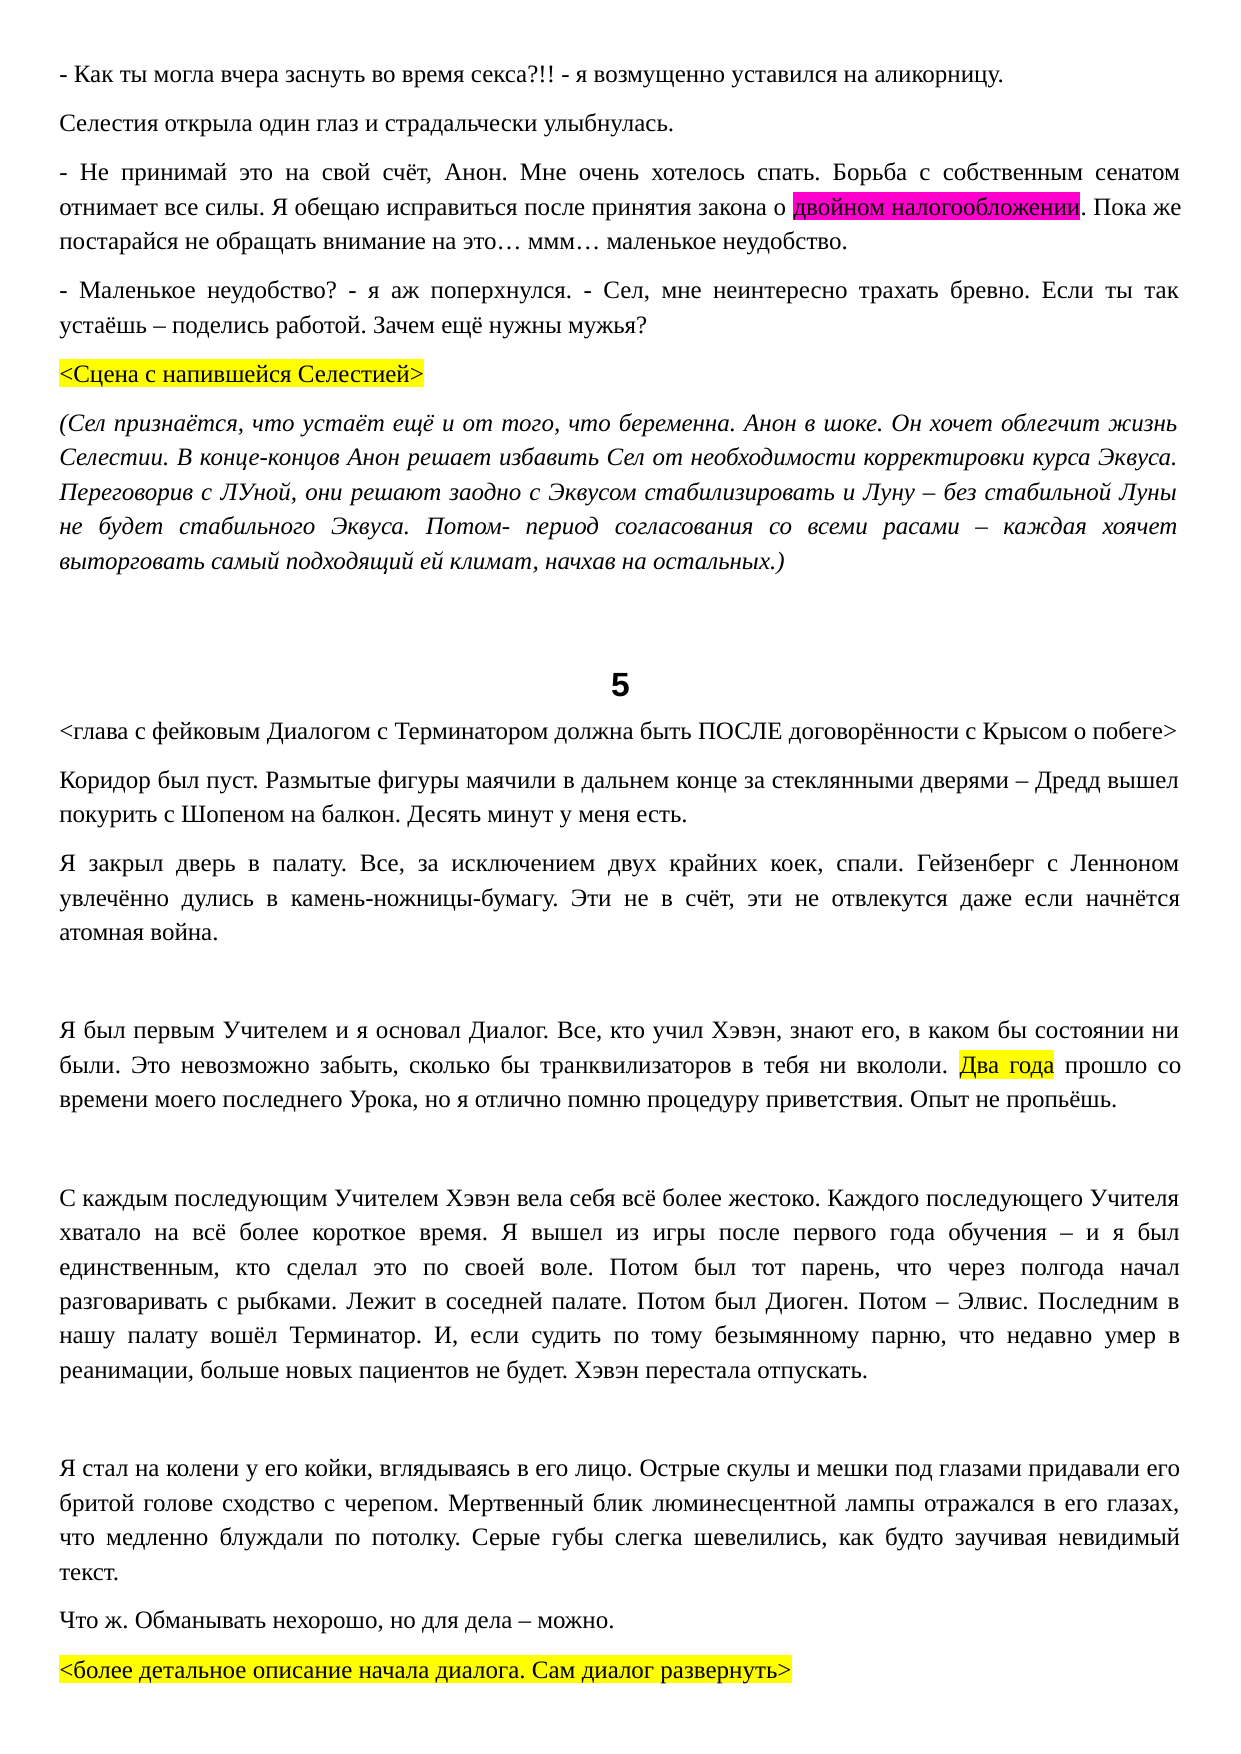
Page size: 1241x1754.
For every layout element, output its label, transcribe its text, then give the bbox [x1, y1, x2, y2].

subtitle 5 [59, 665, 1181, 703]
text Коридор был пуст. Размытые фигуры маячили в дальнем конце за стеклянными дверями – Дредд вышел покурить с Шопеном на балкон. Десять минут у меня есть. [59, 765, 1181, 828]
text Я закрыл дверь в палату. Все, за исключением двух крайних коек, спали. Гейзенберг с Ленноном увлечённо дулись в камень-ножницы-бумагу. Эти не в счёт, эти не отвлекутся даже если начнётся атомная война. [59, 848, 1181, 946]
text <более детальное описание начала диалога. Сам диалог развернуть> [59, 1655, 1181, 1683]
text - Маленькое неудобство? - я аж поперхнулся. - Сел, мне неинтересно трахать бревно. Если ты так устаёшь – поделись работой. Зачем ещё нужны мужья? [59, 275, 1181, 338]
text Селестия открыла один глаз и страдальчески улыбнулась. [59, 108, 1181, 137]
text С каждым последующим Учителем Хэвэн вела себя всё более жестоко. Каждого последующего Учителя хватало на всё более короткое время. Я вышел из игры после первого года обучения – и я был единственным, кто сделал это по своей воле. Потом был тот парень, что через полгода начал разговаривать с рыбками. Лежит в соседней палате. Потом был Диоген. Потом – Элвис. Последним в нашу палату вошёл Терминатор. И, если судить по тому безымянному парню, что недавно умер в реанимации, больше новых пациентов не будет. Хэвэн перестала отпускать. [59, 1183, 1181, 1384]
text - Не принимай это на свой счёт, Анон. Мне очень хотелось спать. Борьба с собственным сенатом отнимает все силы. Я обещаю исправиться после принятия закона о двойном налогообложении. Пока же постарайся не обращать внимание на это… ммм… маленькое неудобство. [59, 157, 1181, 255]
text <Сцена с напившейся Селестией> [59, 359, 1181, 387]
text <глава с фейковым Диалогом с Терминатором должна быть ПОСЛЕ договорённости с Крысом о побеге> [59, 716, 1181, 744]
text (Сел признаётся, что устаёт ещё и от того, что беременна. Анон в шоке. Он хочет облегчит жизнь Селестии. В конце-концов Анон решает избавить Сел от необходимости корректировки курса Эквуса. Переговорив с ЛУной, они решают заодно с Эквусом стабилизировать и Луну – без стабильной Луны не будет стабильного Эквуса. Потом- период согласования со всеми расами – каждая хоячет выторговать самый подходящий ей климат, начхав на остальных.) [59, 408, 1181, 574]
text - Как ты могла вчера заснуть во время секса?!! - я возмущенно уставился на аликорницу. [59, 59, 1181, 88]
text Что ж. Обманывать нехорошо, но для дела – можно. [59, 1606, 1181, 1634]
text Я стал на колени у его койки, вглядываясь в его лицо. Острые скулы и мешки под глазами придавали его бритой голове сходство с черепом. Мертвенный блик люминесцентной лампы отражался в его глазах, что медленно блуждали по потолку. Серые губы слегка шевелились, как будто заучивая невидимый текст. [59, 1453, 1181, 1585]
text Я был первым Учителем и я основал Диалог. Все, кто учил Хэвэн, знают его, в каком бы состоянии ни были. Это невозможно забыть, сколько бы транквилизаторов в тебя ни вкололи. Два года прошло со времени моего последнего Урока, но я отлично помню процедуру приветствия. Опыт не пропьёшь. [59, 1016, 1181, 1113]
